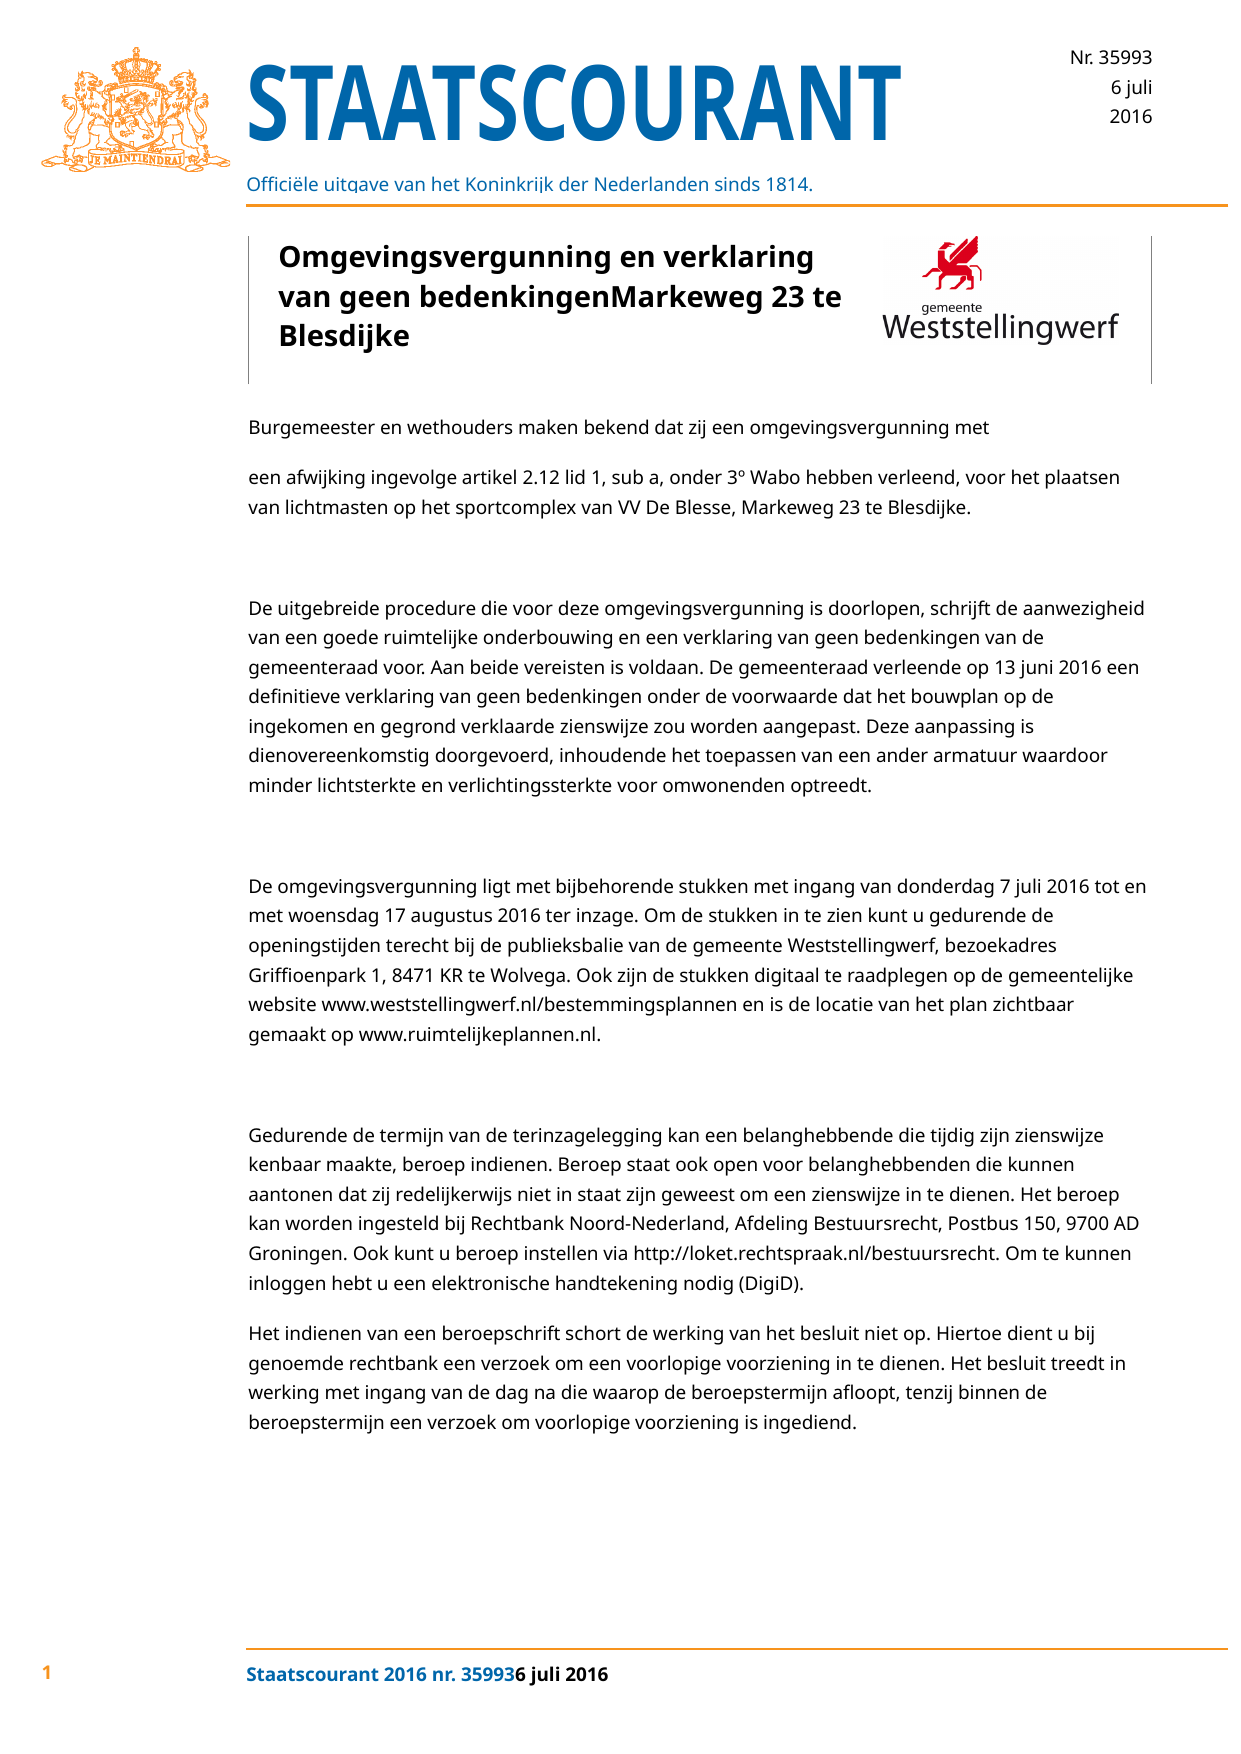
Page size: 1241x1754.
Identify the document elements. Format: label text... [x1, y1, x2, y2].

text Het indienen van een beroepschrift schort de werking van het besluit niet op. Hiertoe dient u bij genoemde rechtbank een verzoek om een voorlopige voorziening in te dienen. Het besluit treedt in werking met ingang van de dag na die waarop de beroepstermijn afloopt, tenzij binnen de beroepstermijn een verzoek om voorlopige voorziening is ingediend. [248, 1320, 1152, 1435]
picture [41, 47, 231, 172]
text De omgevingsvergunning ligt met bijbehorende stukken met ingang van donderdag 7 juli 2016 tot en met woensdag 17 augustus 2016 ter inzage. Om de stukken in te zien kunt u gedurende de openingstijden terecht bij de publieksbalie van de gemeente Weststellingwerf, bezoekadres Griffioenpark 1, 8471 KR te Wolvega. Ook zijn de stukken digitaal te raadplegen op de gemeentelijke website www.weststellingwerf.nl/bestemmingsplannen en is de locatie van het plan zichtbaar gemaakt op www.ruimtelijkeplannen.nl. [248, 873, 1152, 1047]
picture [882, 236, 1119, 345]
text een afwijking ingevolge artikel 2.12 lid 1, sub a, onder 3º Wabo hebben verleend, voor het plaatsen van lichtmasten op het sportcomplex van VV De Blesse, Markeweg 23 te Blesdijke. [248, 464, 1152, 520]
text Burgemeester en wethouders maken bekend dat zij een omgevingsvergunning met [248, 414, 1152, 440]
table_header [850, 236, 1151, 384]
table_header Omgevingsvergunning en verklaring van geen bedenkingenMarkeweg 23 te Blesdijke [249, 236, 850, 384]
text Gedurende de termijn van de terinzagelegging kan een belanghebbende die tijdig zijn zienswijze kenbaar maakte, beroep indienen. Beroep staat ook open voor belanghebbenden die kunnen aantonen dat zij redelijkerwijs niet in staat zijn geweest om een zienswijze in te dienen. Het beroep kan worden ingesteld bij Rechtbank Noord-Nederland, Afdeling Bestuursrecht, Postbus 150, 9700 AD Groningen. Ook kunt u beroep instellen via http://loket.rechtspraak.nl/bestuursrecht. Om te kunnen inloggen hebt u een elektronische handtekening nodig (DigiD). [248, 1122, 1152, 1296]
text De uitgebreide procedure die voor deze omgevingsvergunning is doorlopen, schrijft de aanwezigheid van een goede ruimtelijke onderbouwing en een verklaring van geen bedenkingen van de gemeenteraad voor. Aan beide vereisten is voldaan. De gemeenteraad verleende op 13 juni 2016 een definitieve verklaring van geen bedenkingen onder de voorwaarde dat het bouwplan op de ingekomen en gegrond verklaarde zienswijze zou worden aangepast. Deze aanpassing is dienovereenkomstig doorgevoerd, inhoudende het toepassen van een ander armatuur waardoor minder lichtsterkte en verlichtingssterkte voor omwonenden optreedt. [248, 595, 1152, 798]
